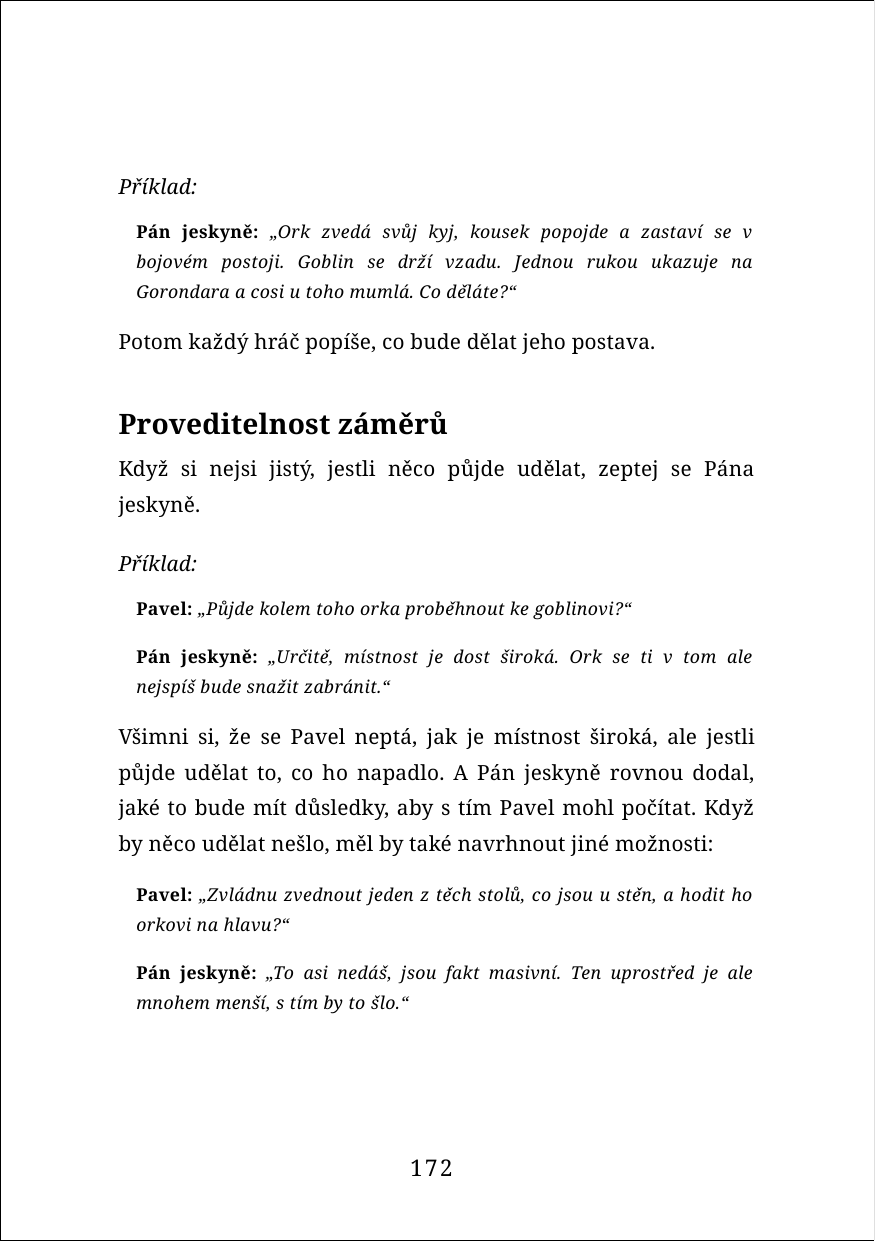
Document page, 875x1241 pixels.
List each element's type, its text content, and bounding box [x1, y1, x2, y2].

text Pán jeskyně: „To asi nedáš, jsou fakt masivní. Ten uprostřed je ale mnohem menší, s tím by to šlo.“ [136, 960, 756, 1015]
text Pán jeskyně: „Určitě, místnost je dost široká. Ork se ti v tom ale nejspíš bude snažit zabránit.“ [136, 644, 756, 699]
text Pavel: „Půjde kolem toho orka proběhnout ke goblinovi?“ [136, 596, 756, 621]
text Příklad: [118, 172, 756, 200]
text Když si nejsi jistý, jestli něco půjde udělat, zeptej se Pána jeskyně. [118, 454, 756, 518]
text Potom každý hráč popíše, co bude dělat jeho postava. [118, 327, 756, 356]
subtitle Proveditelnost záměrů [118, 404, 756, 443]
text Pán jeskyně: „Ork zvedá svůj kyj, kousek popojde a zastaví se v bojovém postoji. Goblin se drží vzadu. Jednou rukou ukazuje na Gorondara a cosi u toho mumlá. Co děláte?“ [136, 219, 756, 304]
text Pavel: „Zvládnu zvednout jeden z těch stolů, co jsou u stěn, a hodit ho orkovi na hlavu?“ [136, 882, 756, 937]
text Příklad: [118, 549, 756, 577]
text Všimni si, že se Pavel neptá, jak je místnost široká, ale jestli půjde udělat to, co ho napadlo. A Pán jeskyně rovnou dodal, jaké to bude mít důsledky, aby s tím Pavel mohl počítat. Když by něco udělat nešlo, měl by také navrhnout jiné možnosti: [118, 722, 756, 857]
